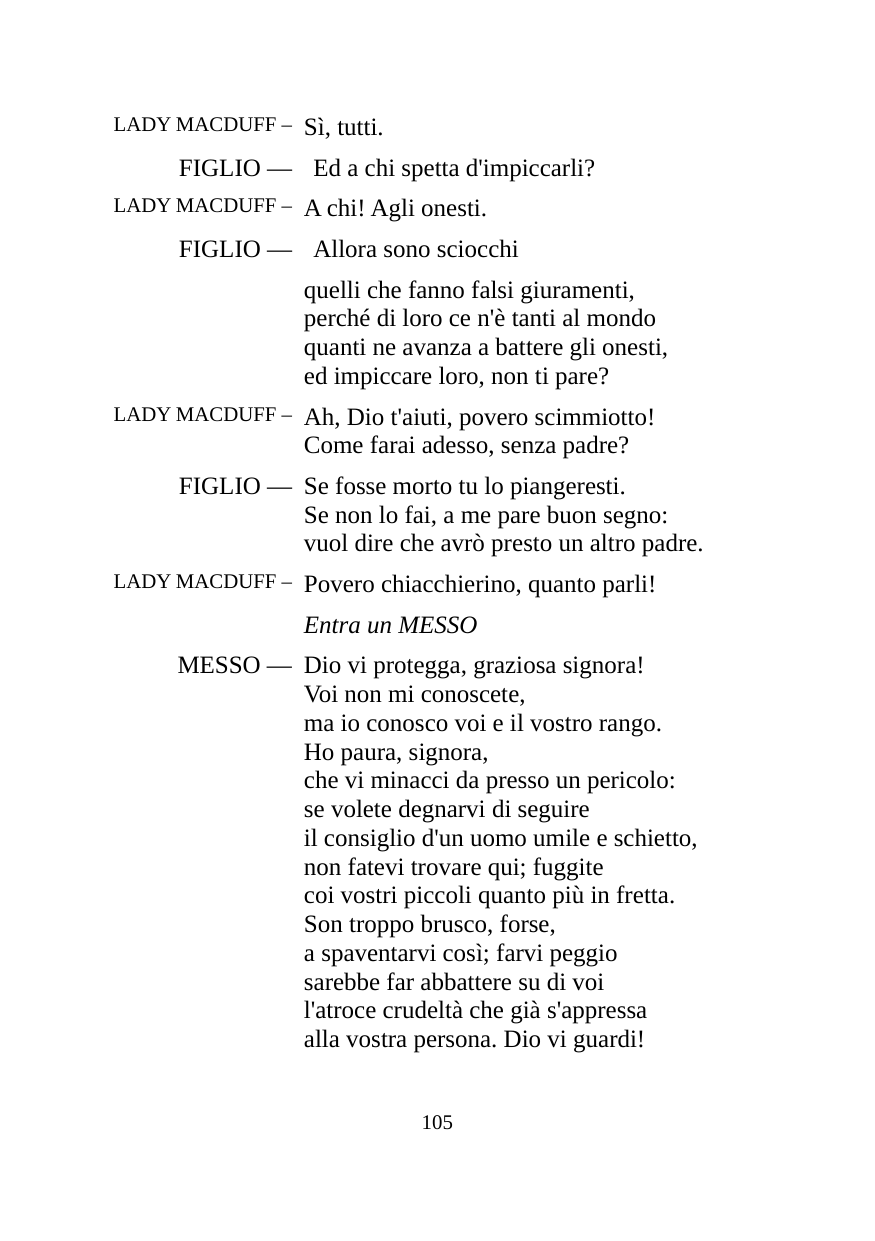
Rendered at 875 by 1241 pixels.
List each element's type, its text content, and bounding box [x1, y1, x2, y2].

table_cell Ah, Dio t'aiuti, povero scimmiotto! Come farai adesso, senza padre? [298, 396, 768, 465]
table_cell Sì, tutti. [298, 106, 768, 147]
table_cell MESSO — [106, 644, 298, 1059]
table_cell LADY MACDUFF – [106, 563, 298, 644]
table_cell Entra un MESSO [298, 604, 768, 644]
table_cell quelli che fanno falsi giuramenti, perché di loro ce n'è tanti al mondo quanti ne avanza a battere gli onesti, ed impiccare loro, non ti pare? [298, 269, 768, 396]
table_cell A chi! Agli onesti. [298, 188, 768, 228]
table_cell Allora sono sciocchi [307, 228, 768, 269]
table_cell FIGLIO — [106, 147, 298, 187]
table_cell Povero chiacchierino, quanto parli! [298, 563, 768, 604]
table_cell LADY MACDUFF – [106, 396, 298, 465]
table_cell [298, 228, 307, 269]
table_cell FIGLIO — [106, 465, 298, 563]
table_cell LADY MACDUFF – [106, 188, 298, 228]
table_cell Dio vi protegga, graziosa signora! Voi non mi conoscete, ma io conosco voi e il vostro rango. Ho paura, signora, che vi minacci da presso un pericolo: se volete degnarvi di seguire il consiglio d'un uomo umile e schietto, non fatevi trovare qui; fuggite coi vostri piccoli quanto più in fretta. Son troppo brusco, forse, a spaventarvi così; farvi peggio sarebbe far abbattere su di voi l'atroce crudeltà che già s'appressa alla vostra persona. Dio vi guardi! [298, 644, 768, 1059]
table_cell LADY MACDUFF – [106, 106, 298, 147]
table_cell [298, 147, 307, 187]
table_cell Ed a chi spetta d'impiccarli? [307, 147, 768, 187]
table_cell Se fosse morto tu lo piangeresti. Se non lo fai, a me pare buon segno: vuol dire che avrò presto un altro padre. [298, 465, 768, 563]
table_cell FIGLIO — [106, 228, 298, 396]
